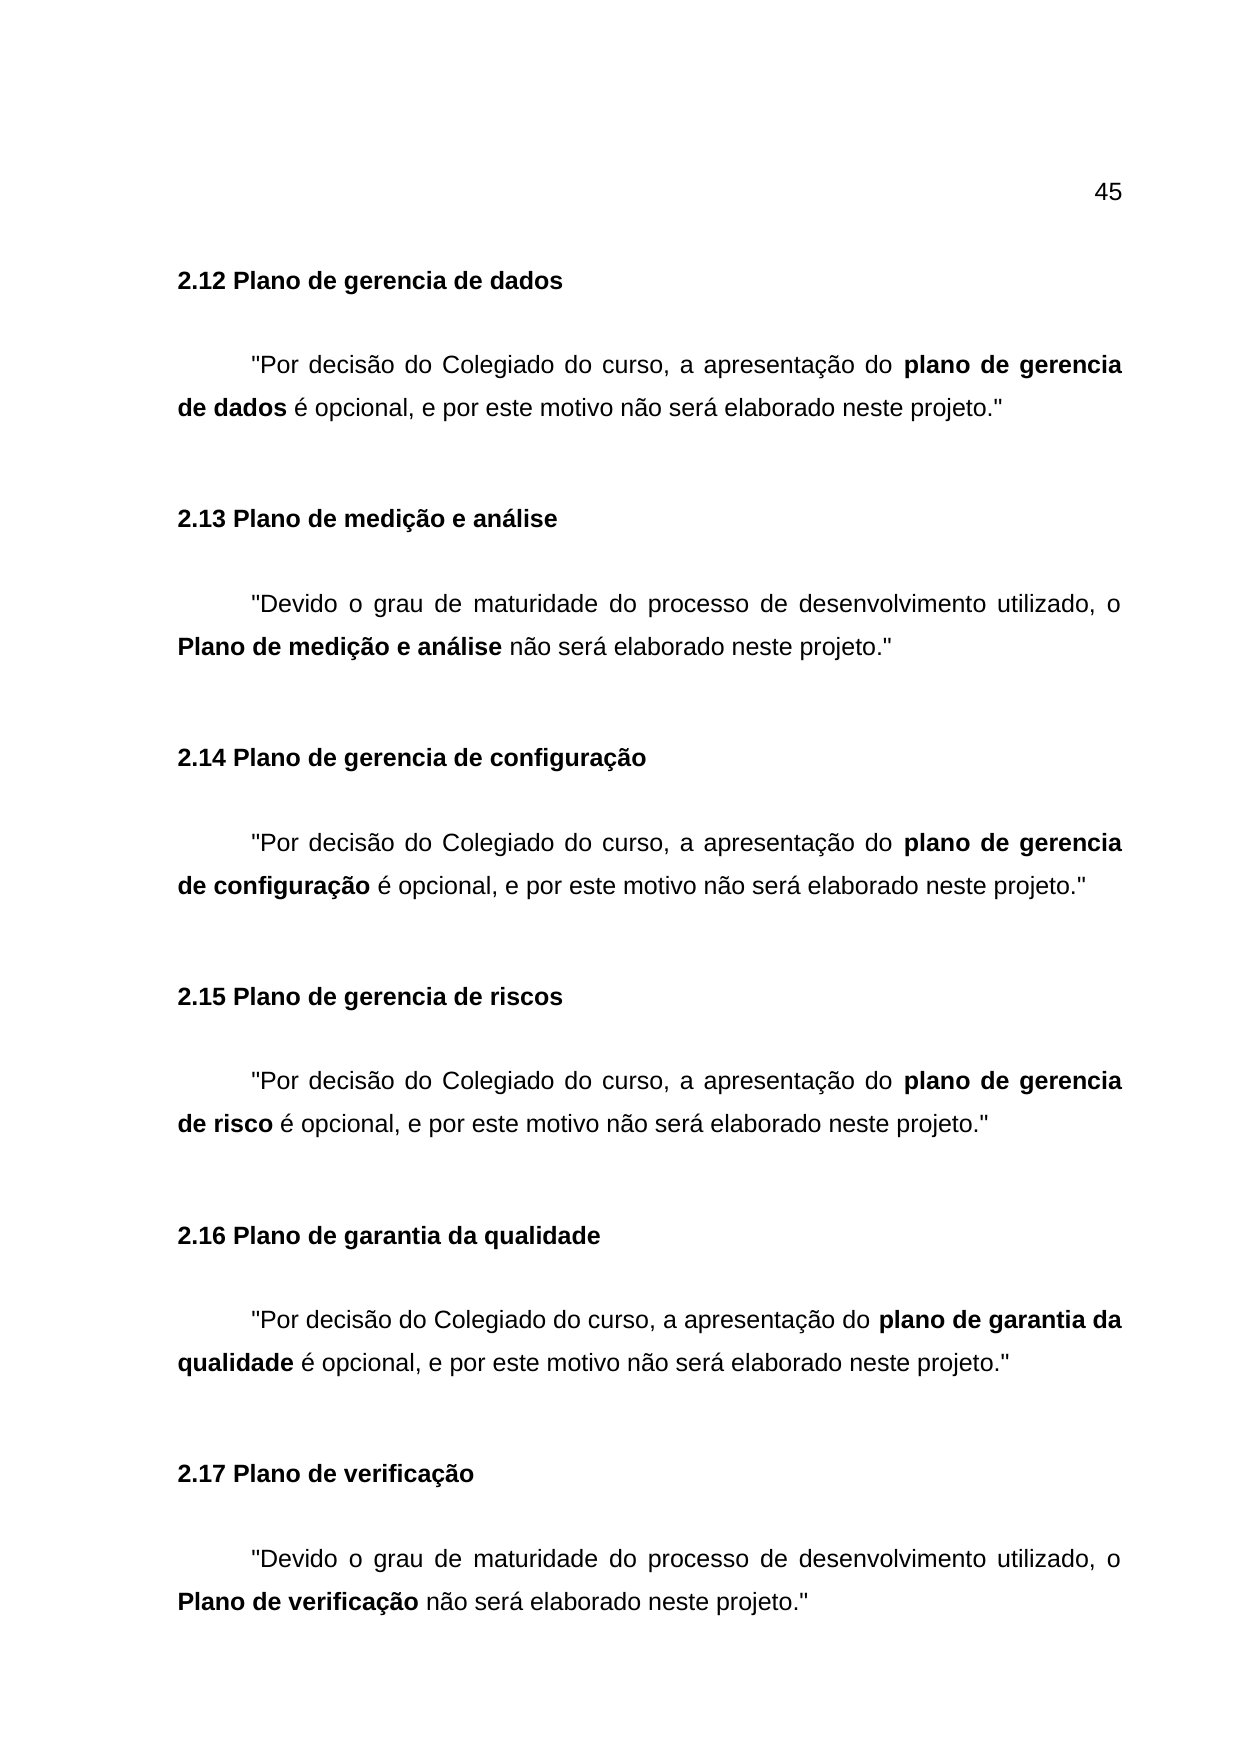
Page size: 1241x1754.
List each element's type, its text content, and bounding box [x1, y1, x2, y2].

subtitle 2.17 Plano de verificação [177, 1459, 1122, 1488]
subtitle 2.12 Plano de gerencia de dados [177, 266, 1122, 294]
subtitle 2.15 Plano de gerencia de riscos [177, 982, 1122, 1011]
text "Devido o grau de maturidade do processo de desenvolvimento utilizado, o Plano de verificação não será elaborado neste projeto." [177, 1544, 1122, 1616]
subtitle 2.16 Plano de garantia da qualidade [177, 1221, 1122, 1249]
text "Devido o grau de maturidade do processo de desenvolvimento utilizado, o Plano de medição e análise não será elaborado neste projeto." [177, 589, 1122, 661]
text "Por decisão do Colegiado do curso, a apresentação do plano de gerencia de risco é opcional, e por este motivo não será elaborado neste projeto." [177, 1066, 1122, 1138]
subtitle 2.13 Plano de medição e análise [177, 504, 1122, 533]
text "Por decisão do Colegiado do curso, a apresentação do plano de garantia da qualidade é opcional, e por este motivo não será elaborado neste projeto." [177, 1305, 1122, 1377]
subtitle 2.14 Plano de gerencia de configuração [177, 743, 1122, 772]
text "Por decisão do Colegiado do curso, a apresentação do plano de gerencia de dados é opcional, e por este motivo não será elaborado neste projeto." [177, 350, 1122, 422]
text "Por decisão do Colegiado do curso, a apresentação do plano de gerencia de configuração é opcional, e por este motivo não será elaborado neste projeto." [177, 828, 1122, 899]
